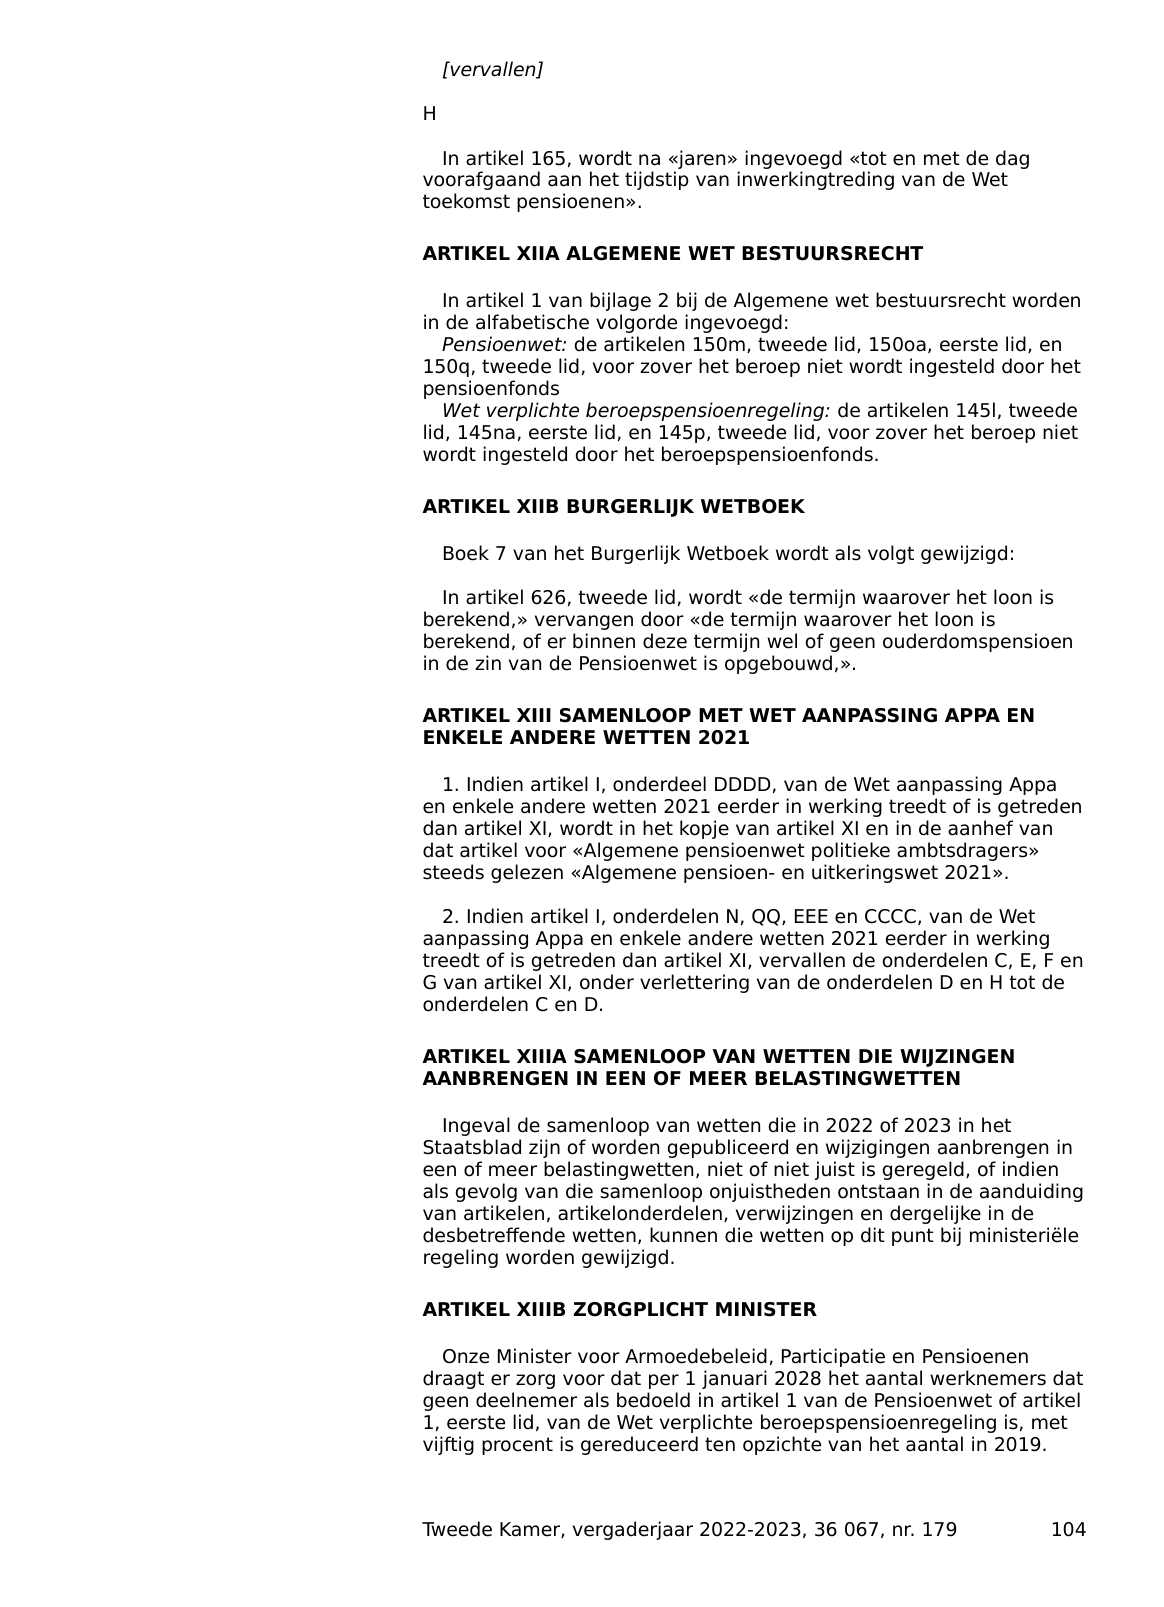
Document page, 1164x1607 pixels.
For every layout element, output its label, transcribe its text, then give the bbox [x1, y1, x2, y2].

text Pensioenwet: de artikelen 150m, tweede lid, 150oa, eerste lid, en 150q, tweede lid, voor zover het beroep niet wordt ingesteld door het pensioenfonds [422, 334, 1087, 400]
text In artikel 1 van bijlage 2 bij de Algemene wet bestuursrecht worden in de alfabetische volgorde ingevoegd: [422, 290, 1087, 334]
text Onze Minister voor Armoedebeleid, Participatie en Pensioenen draagt er zorg voor dat per 1 januari 2028 het aantal werknemers dat geen deelnemer als bedoeld in artikel 1 van de Pensioenwet of artikel 1, eerste lid, van de Wet verplichte beroepspensioenregeling is, met vijftig procent is gereduceerd ten opzichte van het aantal in 2019. [422, 1346, 1087, 1456]
subtitle ARTIKEL XIIIB ZORGPLICHT MINISTER [422, 1299, 1087, 1321]
text H [422, 103, 1087, 125]
subtitle ARTIKEL XIII SAMENLOOP MET WET AANPASSING APPA EN ENKELE ANDERE WETTEN 2021 [422, 705, 1087, 749]
subtitle ARTIKEL XIIIA SAMENLOOP VAN WETTEN DIE WIJZINGEN AANBRENGEN IN EEN OF MEER BELASTINGWETTEN [422, 1046, 1087, 1090]
text 2. Indien artikel I, onderdelen N, QQ, EEE en CCCC, van de Wet aanpassing Appa en enkele andere wetten 2021 eerder in werking treedt of is getreden dan artikel XI, vervallen de onderdelen C, E, F en G van artikel XI, onder verlettering van de onderdelen D en H tot de onderdelen C en D. [422, 906, 1087, 1016]
text Wet verplichte beroepspensioenregeling: de artikelen 145l, tweede lid, 145na, eerste lid, en 145p, tweede lid, voor zover het beroep niet wordt ingesteld door het beroepspensioenfonds. [422, 400, 1087, 466]
text 1. Indien artikel I, onderdeel DDDD, van de Wet aanpassing Appa en enkele andere wetten 2021 eerder in werking treedt of is getreden dan artikel XI, wordt in het kopje van artikel XI en in de aanhef van dat artikel voor «Algemene pensioenwet politieke ambtsdragers» steeds gelezen «Algemene pensioen- en uitkeringswet 2021». [422, 774, 1087, 884]
text Ingeval de samenloop van wetten die in 2022 of 2023 in het Staatsblad zijn of worden gepubliceerd en wijzigingen aanbrengen in een of meer belastingwetten, niet of niet juist is geregeld, of indien als gevolg van die samenloop onjuistheden ontstaan in de aanduiding van artikelen, artikelonderdelen, verwijzingen en dergelijke in de desbetreffende wetten, kunnen die wetten op dit punt bij ministeriële regeling worden gewijzigd. [422, 1115, 1087, 1269]
subtitle ARTIKEL XIIA ALGEMENE WET BESTUURSRECHT [422, 243, 1087, 265]
text In artikel 165, wordt na «jaren» ingevoegd «tot en met de dag voorafgaand aan het tijdstip van inwerkingtreding van de Wet toekomst pensioenen». [422, 147, 1087, 213]
text Boek 7 van het Burgerlijk Wetboek wordt als volgt gewijzigd: [422, 543, 1087, 565]
text [vervallen] [422, 59, 1087, 81]
subtitle ARTIKEL XIIB BURGERLIJK WETBOEK [422, 496, 1087, 518]
text In artikel 626, tweede lid, wordt «de termijn waarover het loon is berekend,» vervangen door «de termijn waarover het loon is berekend, of er binnen deze termijn wel of geen ouderdomspensioen in de zin van de Pensioenwet is opgebouwd,». [422, 587, 1087, 675]
